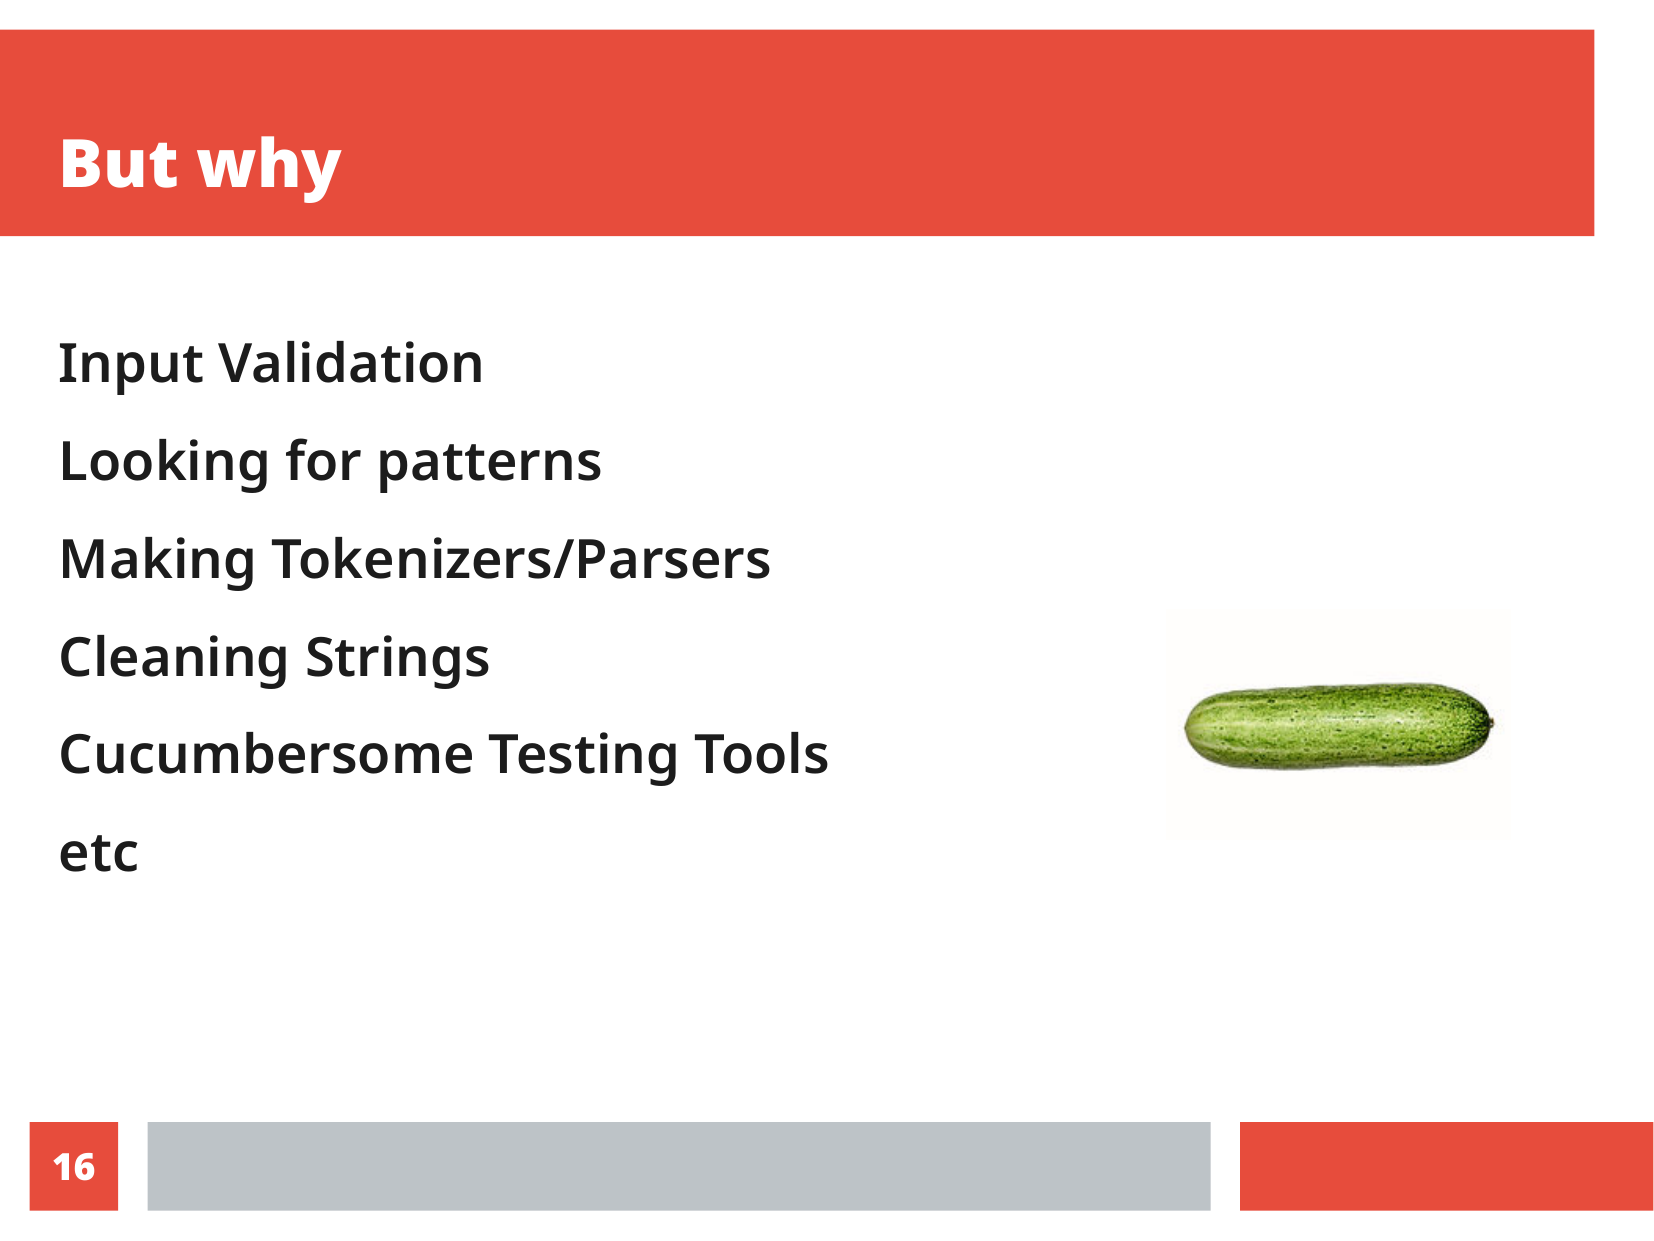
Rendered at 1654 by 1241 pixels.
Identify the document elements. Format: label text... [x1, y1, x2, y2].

title But why [59, 59, 1595, 207]
list Input Validation Looking for patterns Making Tokenizers/Parsers Cleaning Strings Cucumbersome Testing Tools etc [59, 324, 1565, 1093]
picture [1166, 609, 1511, 840]
